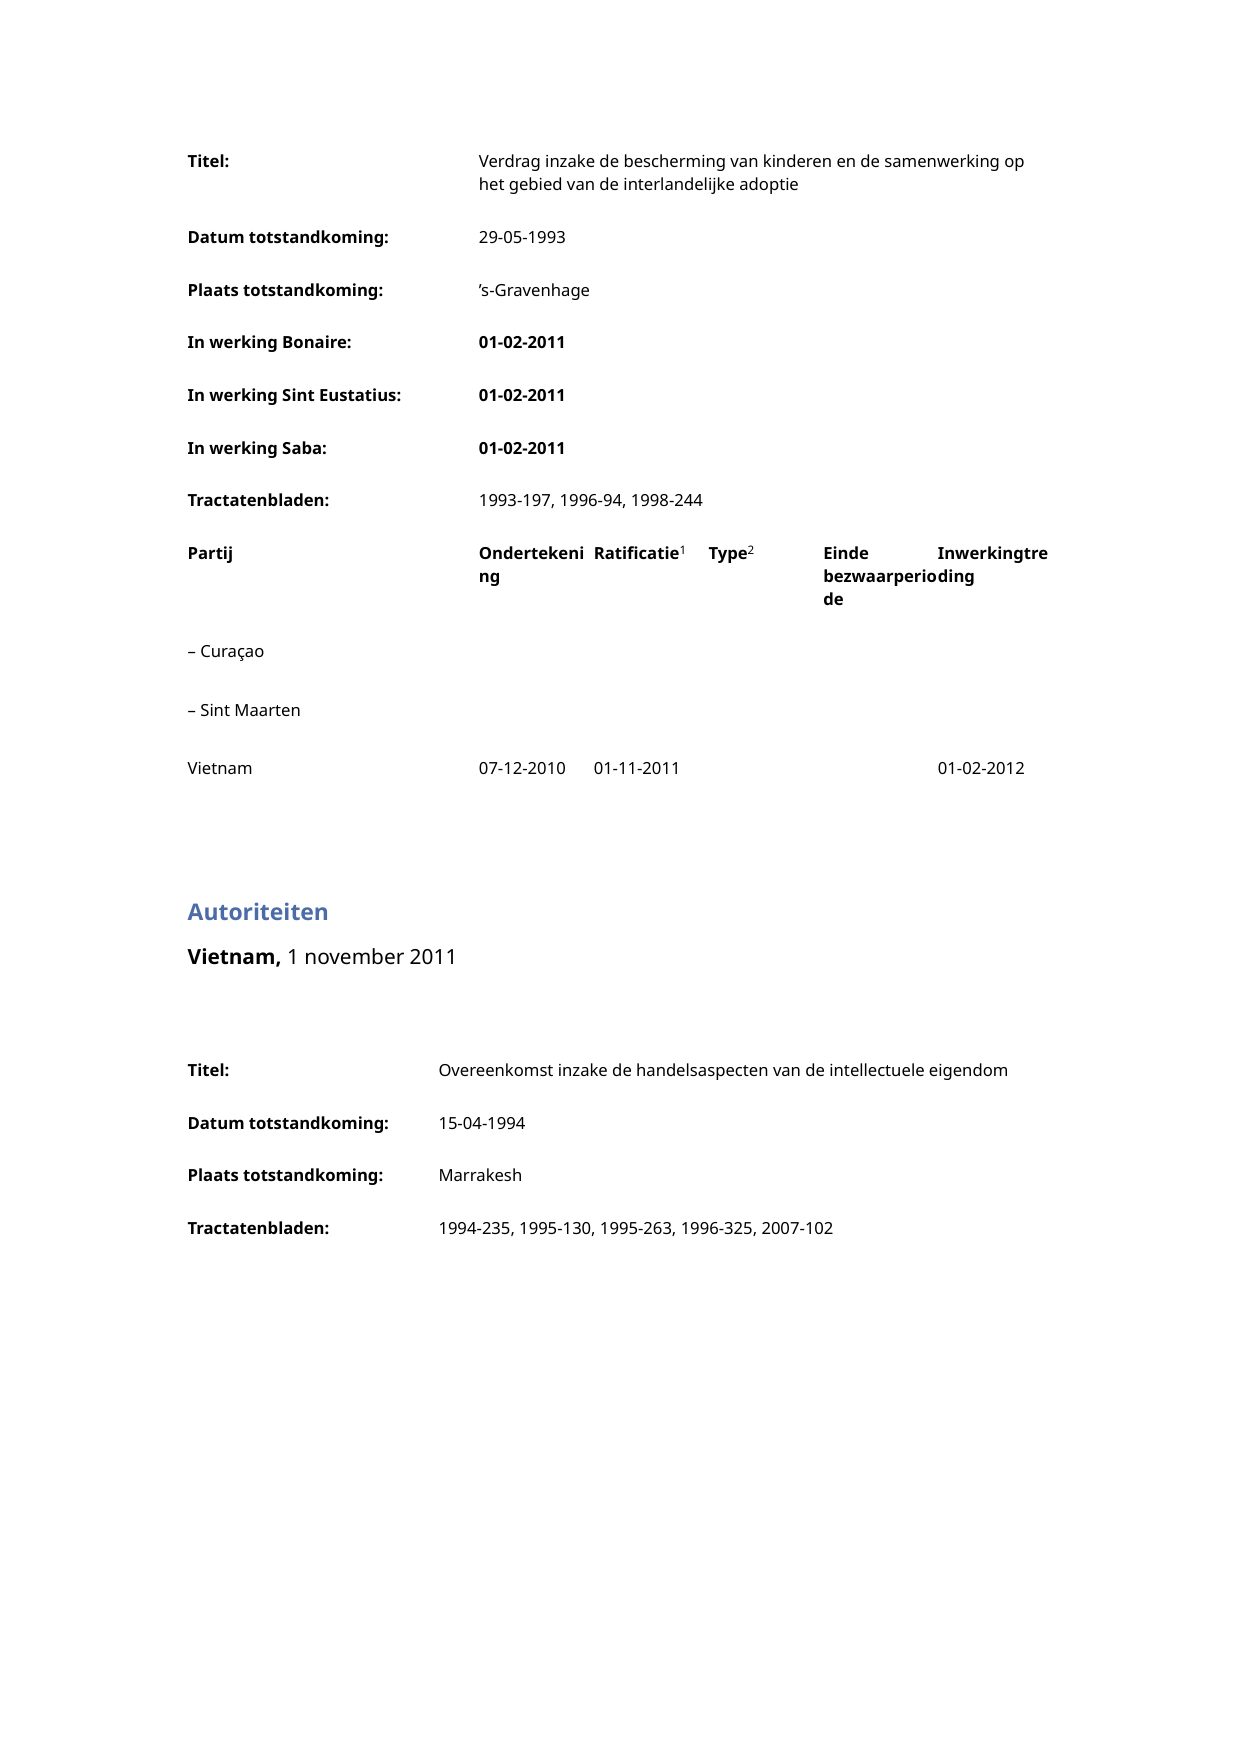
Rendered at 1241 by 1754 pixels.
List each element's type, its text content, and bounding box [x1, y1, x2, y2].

table_cell Datum totstandkoming: [188, 1111, 438, 1164]
table_cell [708, 757, 823, 815]
table_header Overeenkomst inzake de handelsaspecten van de intellectuele eigendom [438, 1059, 1053, 1111]
table_cell 1994-235, 1995-130, 1995-263, 1996-325, 2007-102 [438, 1217, 1053, 1269]
table_cell Ondertekening [479, 542, 593, 640]
table_cell In werking Bonaire: [188, 331, 479, 383]
table_cell Tractatenbladen: [188, 1217, 438, 1269]
table_cell Partij [188, 542, 479, 640]
table_cell Einde bezwaarperiode [823, 542, 938, 640]
table_cell [479, 698, 593, 757]
table_cell – Sint Maarten [188, 698, 479, 757]
table_cell Ratificatie1 [594, 542, 708, 640]
table_header Verdrag inzake de bescherming van kinderen en de samenwerking op het gebied van de interlandelijke adoptie [479, 150, 1053, 225]
table_cell 15-04-1994 [438, 1111, 1053, 1164]
table_cell Plaats totstandkoming: [188, 278, 479, 331]
text Vietnam, 1 november 2011 [187, 942, 1053, 971]
table_cell 01-11-2011 [594, 757, 708, 815]
table_cell 01-02-2012 [938, 757, 1053, 815]
table_header Titel: [188, 1059, 438, 1111]
table_cell [708, 698, 823, 757]
table_cell [708, 640, 823, 698]
table_cell Marrakesh [438, 1164, 1053, 1217]
table_cell Inwerkingtreding [938, 542, 1053, 640]
subtitle Autoriteiten [187, 896, 1053, 927]
table_cell 29-05-1993 [479, 225, 1053, 278]
table_cell 07-12-2010 [479, 757, 593, 815]
table_cell In werking Sint Eustatius: [188, 384, 479, 436]
table_cell 01-02-2011 [479, 331, 1053, 383]
table_header Titel: [188, 150, 479, 225]
table_cell Type2 [708, 542, 823, 640]
table_cell Vietnam [188, 757, 479, 815]
table_cell [594, 698, 708, 757]
table_cell 01-02-2011 [479, 384, 1053, 436]
table_cell [938, 698, 1053, 757]
table_cell 1993-197, 1996-94, 1998-244 [479, 489, 1053, 542]
table_cell [823, 698, 938, 757]
table_cell [938, 640, 1053, 698]
table_cell [823, 757, 938, 815]
table_cell Tractatenbladen: [188, 489, 479, 542]
table_cell Plaats totstandkoming: [188, 1164, 438, 1217]
table_cell – Curaçao [188, 640, 479, 698]
table_cell Datum totstandkoming: [188, 225, 479, 278]
table_cell [823, 640, 938, 698]
table_cell 01-02-2011 [479, 436, 1053, 489]
table_cell ’s-Gravenhage [479, 278, 1053, 331]
table_cell [188, 1270, 1053, 1328]
table_cell In werking Saba: [188, 436, 479, 489]
table_cell [594, 640, 708, 698]
table_cell [479, 640, 593, 698]
